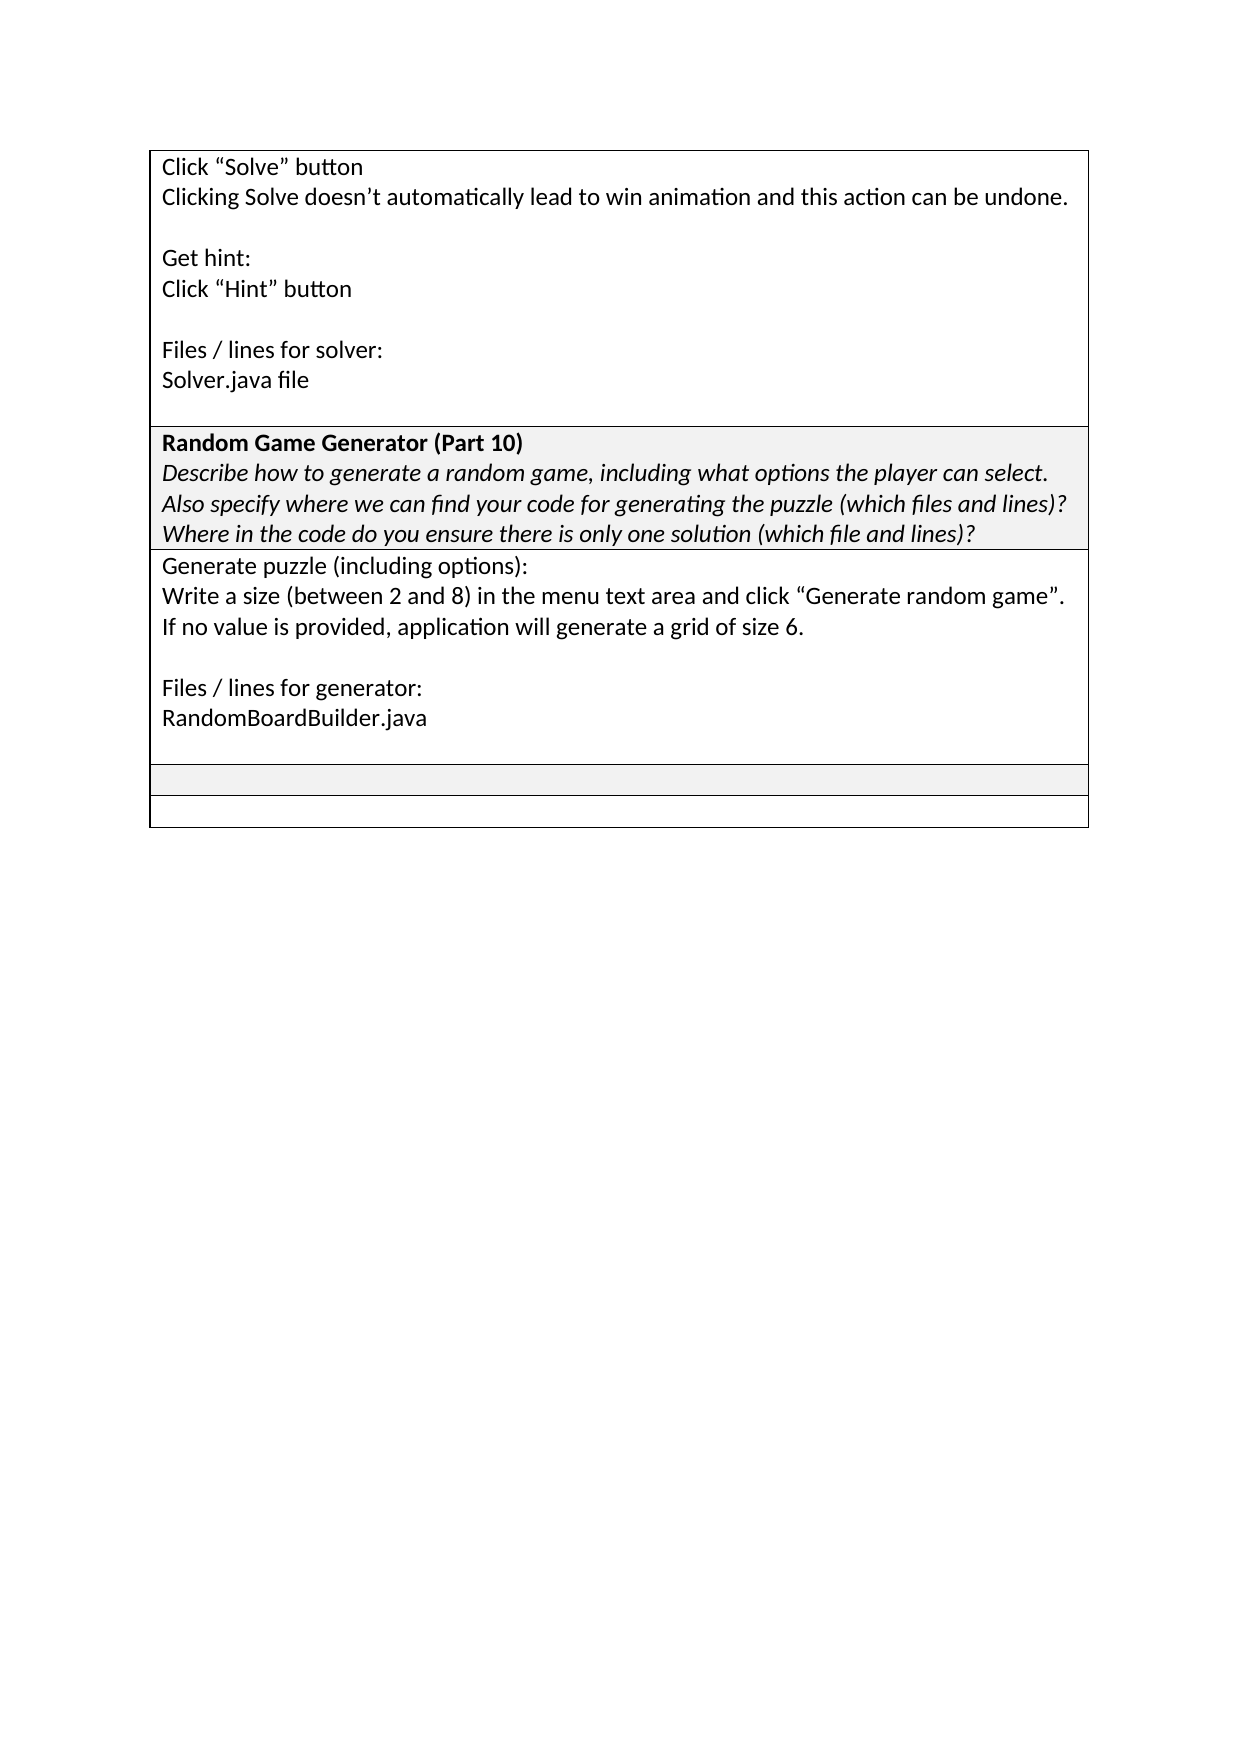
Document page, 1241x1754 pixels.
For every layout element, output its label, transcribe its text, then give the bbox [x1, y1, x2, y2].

table_cell [151, 796, 1088, 827]
table_cell [151, 765, 1088, 795]
table_cell Generate puzzle (including options): Write a size (between 2 and 8) in the menu text area and click “Generate random game”. If no value is provided, application will generate a grid of size 6. Files / lines for generator: RandomBoardBuilder.java [151, 550, 1088, 763]
table_cell Random Game Generator (Part 10) Describe how to generate a random game, including what options the player can select. Also specify where we can find your code for generating the puzzle (which files and lines)? Where in the code do you ensure there is only one solution (which file and lines)? [151, 427, 1088, 549]
table_cell Click “Solve” button Clicking Solve doesn’t automatically lead to win animation and this action can be undone. Get hint: Click “Hint” button Files / lines for solver: Solver.java file [151, 151, 1088, 426]
